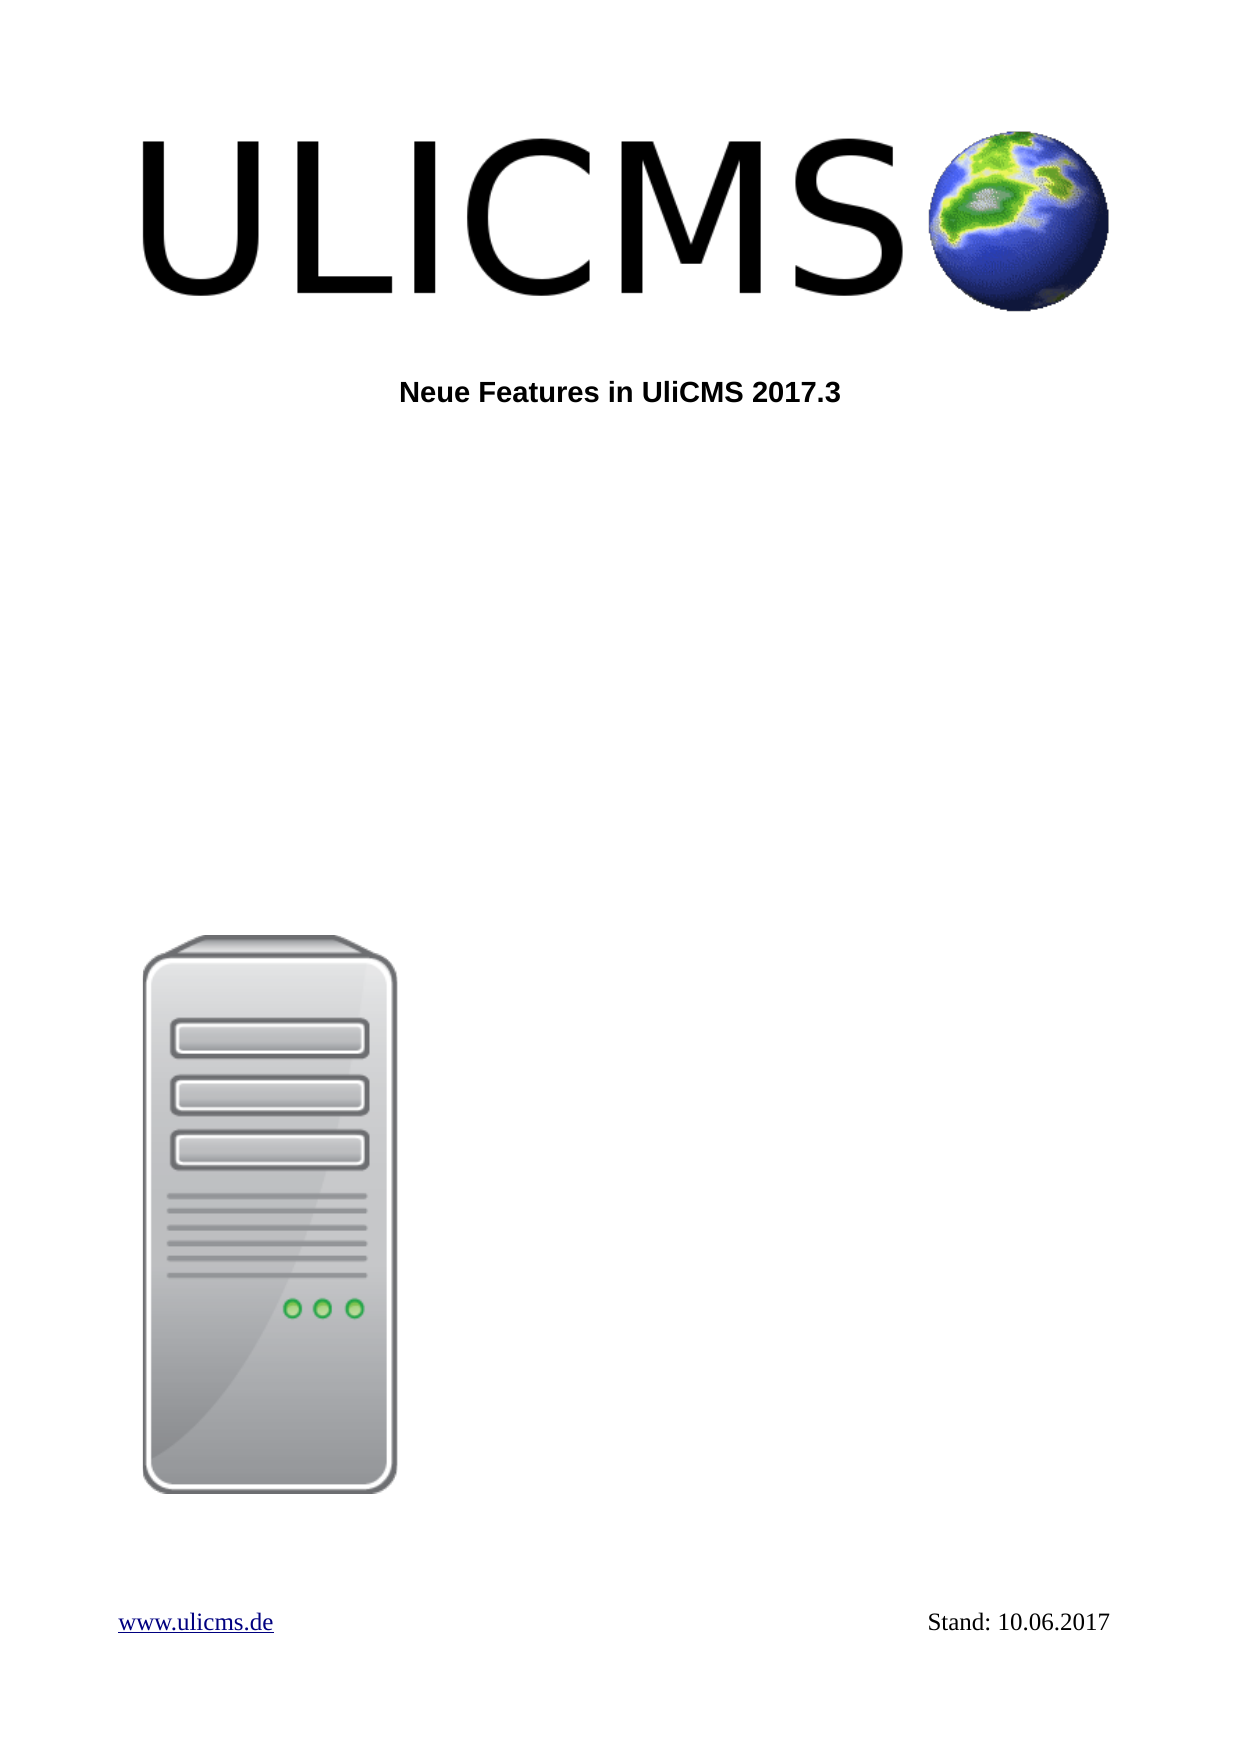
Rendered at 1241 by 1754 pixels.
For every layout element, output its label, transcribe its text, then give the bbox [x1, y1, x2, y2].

picture [115, 118, 1117, 321]
picture [142, 935, 398, 1494]
subtitle Neue Features in UliCMS 2017.3 [118, 375, 1122, 408]
